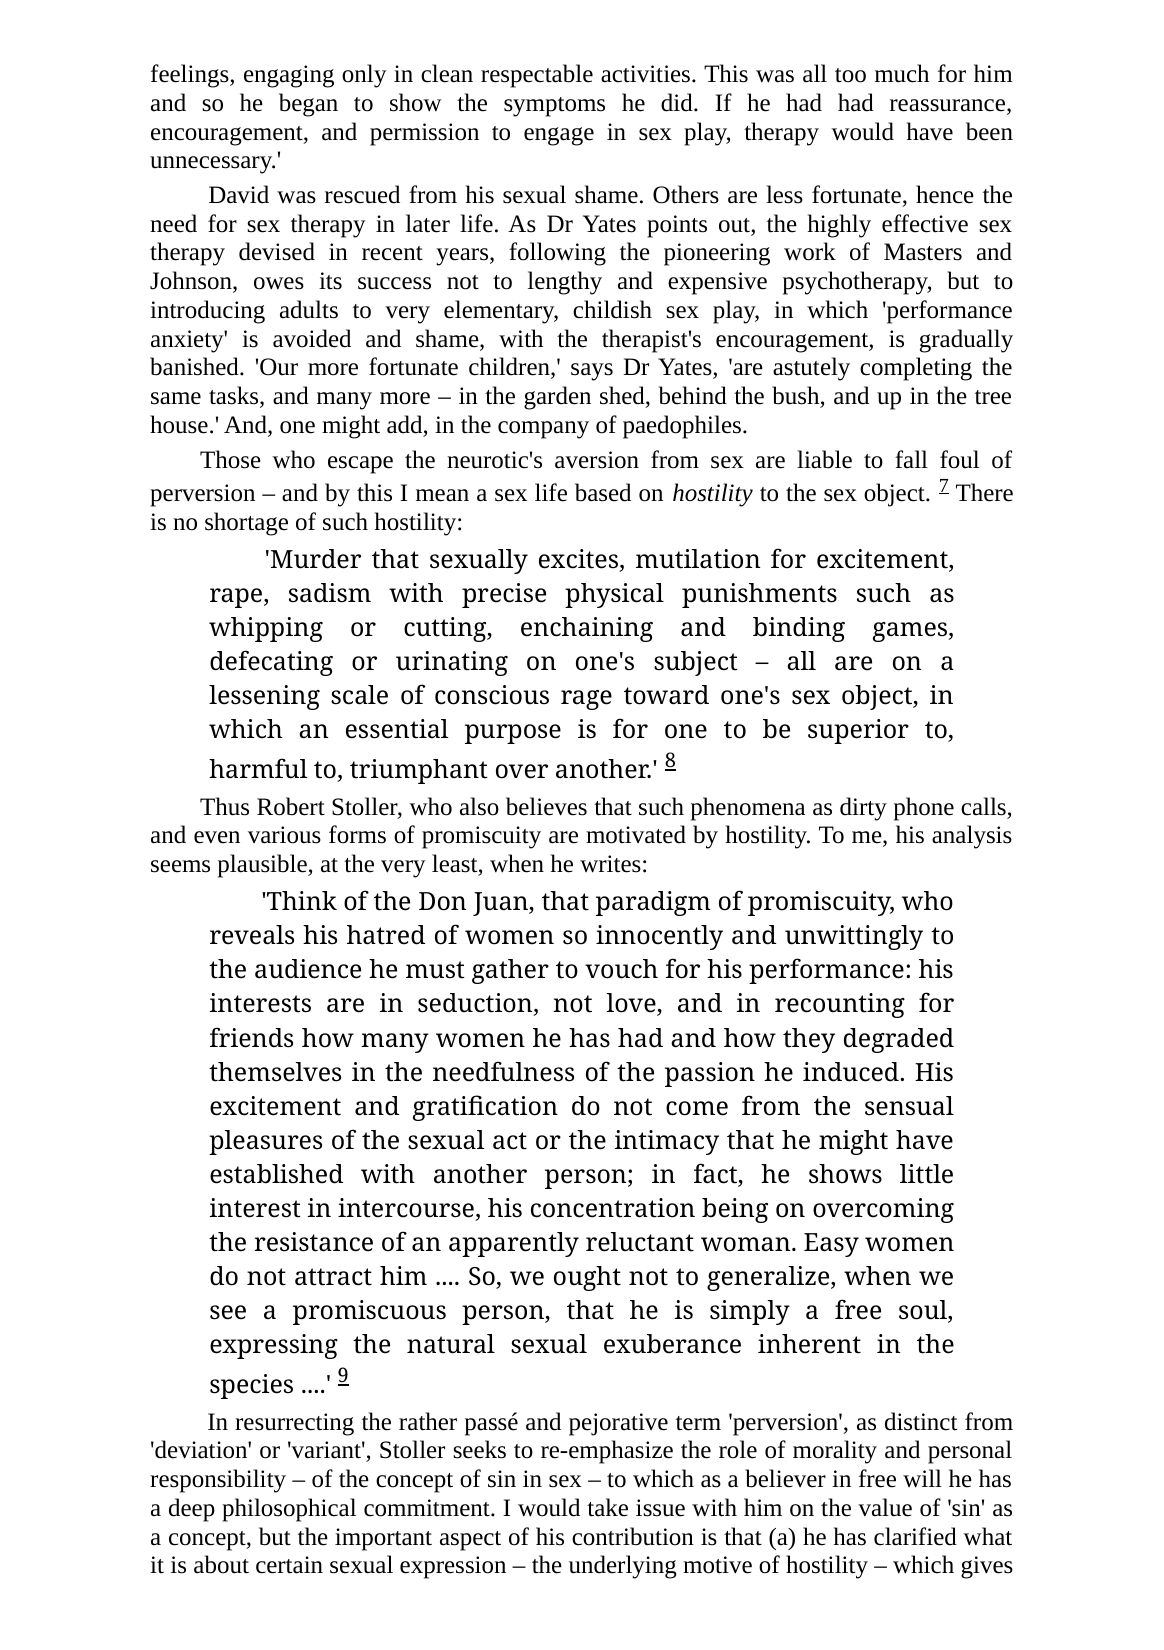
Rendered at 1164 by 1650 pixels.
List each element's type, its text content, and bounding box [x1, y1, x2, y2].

text David was rescued from his sexual shame. Others are less fortunate, hence the need for sex therapy in later life. As Dr Yates points out, the highly effective sex therapy devised in recent years, following the pioneering work of Masters and Johnson, owes its success not to lengthy and expensive psychotherapy, but to introducing adults to very elementary, childish sex play, in which 'performance anxiety' is avoided and shame, with the therapist's encouragement, is gradually banished. 'Our more fortunate children,' says Dr Yates, 'are astutely completing the same tasks, and many more – in the garden shed, behind the bush, and up in the tree house.' And, one might add, in the company of paedophiles. [150, 180, 1014, 439]
text 'Murder that sexually excites, mutilation for excitement, rape, sadism with precise physical punishments such as whipping or cutting, enchaining and binding games, defecating or urinating on one's subject – all are on a lessening scale of conscious rage toward one's sex object, in which an essential purpose is for one to be superior to, harmful to, triumphant over another.' 8 [209, 542, 955, 786]
text In resurrecting the rather passé and pejorative term 'perversion', as distinct from 'deviation' or 'variant', Stoller seeks to re-emphasize the role of morality and personal responsibility – of the concept of sin in sex – to which as a believer in free will he has a deep philosophical commitment. I would take issue with him on the value of 'sin' as a concept, but the important aspect of his contribution is that (a) he has clarified what it is about certain sexual expression – the underlying motive of hostility – which gives [150, 1407, 1014, 1579]
text 'Think of the Don Juan, that paradigm of promiscuity, who reveals his hatred of women so innocently and unwittingly to the audience he must gather to vouch for his performance: his interests are in seduction, not love, and in recounting for friends how many women he has had and how they degraded themselves in the needfulness of the passion he induced. His excitement and gratification do not come from the sensual pleasures of the sexual act or the intimacy that he might have established with another person; in fact, he shows little interest in intercourse, his concentration being on overcoming the resistance of an apparently reluctant woman. Easy women do not attract him .... So, we ought not to generalize, when we see a promiscuous person, that he is simply a free soul, expressing the natural sexual exuberance inherent in the species ....' 9 [209, 884, 955, 1401]
text Thus Robert Stoller, who also believes that such phenomena as dirty phone calls, and even various forms of promiscuity are motivated by hostility. To me, his analysis seems plausible, at the very least, when he writes: [150, 792, 1014, 878]
text Those who escape the neurotic's aversion from sex are liable to fall foul of perversion – and by this I mean a sex life based on hostility to the sex object. 7 There is no shortage of such hostility: [150, 445, 1014, 536]
text feelings, engaging only in clean respectable activities. This was all too much for him and so he began to show the symptoms he did. If he had had reassurance, encouragement, and permission to engage in sex play, therapy would have been unnecessary.' [150, 59, 1014, 174]
